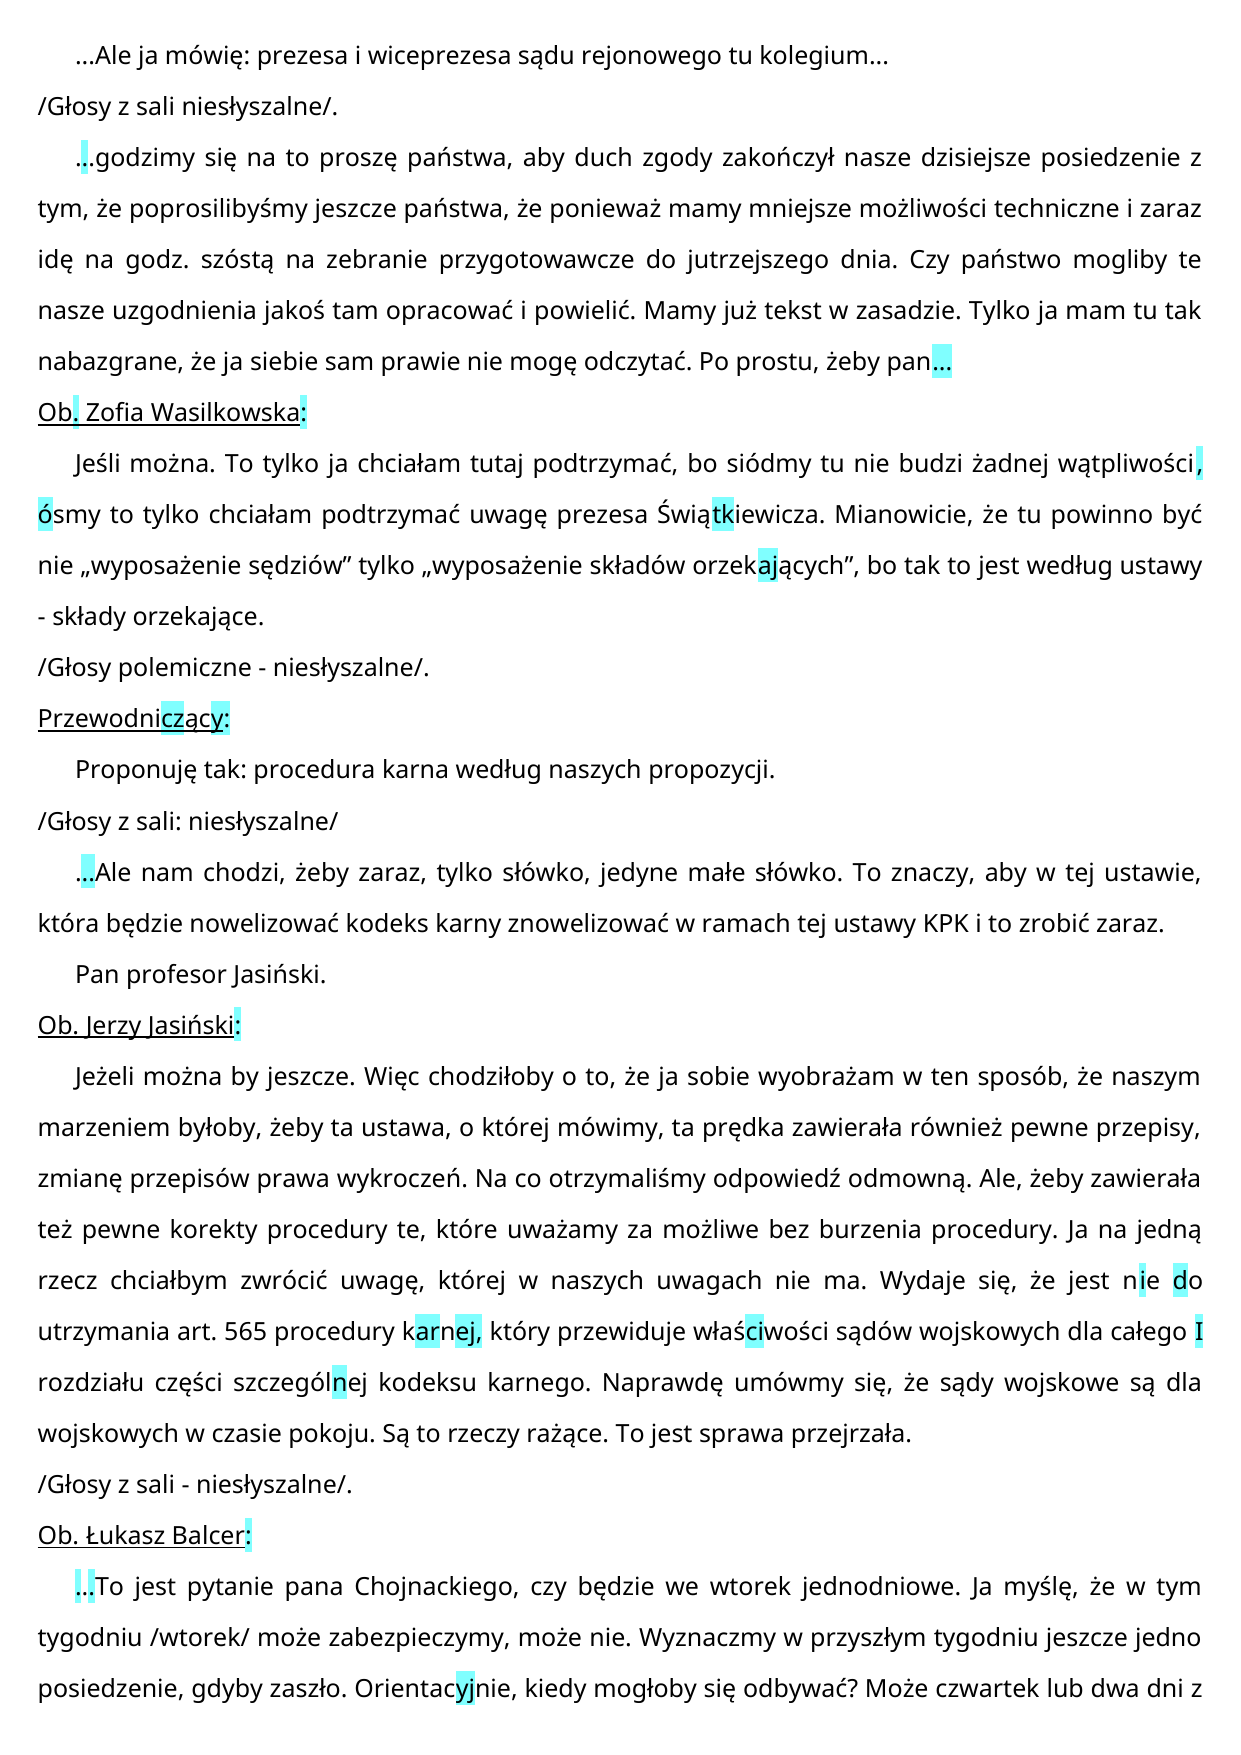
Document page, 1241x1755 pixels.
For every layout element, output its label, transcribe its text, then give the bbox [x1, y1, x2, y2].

text Przewodniczący: [37, 701, 1203, 735]
text ...To jest pytanie pana Chojnackiego, czy będzie we wtorek jednodniowe. Ja myślę, że w tym tygodniu /wtorek/ może zabezpieczymy, może nie. Wyznaczmy w przyszłym tygodniu jeszcze jedno posiedzenie, gdyby zaszło. Orientacyjnie, kiedy mogłoby się odbywać? Może czwartek lub dwa dni z [37, 1569, 1203, 1705]
text ...Ale nam chodzi, żeby zaraz, tylko słówko, jedyne małe słówko. To znaczy, aby w tej ustawie, która będzie nowelizować kodeks karny znowelizować w ramach tej ustawy KPK i to zrobić zaraz. [37, 854, 1203, 939]
text ...Ale ja mówię: prezesa i wiceprezesa sądu rejonowego tu kolegium... [37, 37, 1203, 72]
text /Głosy z sali - niesłyszalne/. [37, 1467, 1203, 1501]
text Jeśli można. To tylko ja chciałam tutaj podtrzymać, bo siódmy tu nie budzi żadnej wątpliwości, ósmy to tylko chciałam podtrzymać uwagę prezesa Świątkiewicza. Mianowicie, że tu powinno być nie „wyposażenie sędziów” tylko „wyposażenie składów orzekających”, bo tak to jest według ustawy - składy orzekające. [37, 446, 1203, 633]
text /Głosy z sali: niesłyszalne/ [37, 803, 1203, 837]
text ...godzimy się na to proszę państwa, aby duch zgody zakończył nasze dzisiejsze posiedzenie z tym, że poprosilibyśmy jeszcze państwa, że ponieważ mamy mniejsze możliwości techniczne i zaraz idę na godz. szóstą na zebranie przygotowawcze do jutrzejszego dnia. Czy państwo mogliby te nasze uzgodnienia jakoś tam opracować i powielić. Mamy już tekst w zasadzie. Tylko ja mam tu tak nabazgrane, że ja siebie sam prawie nie mogę odczytać. Po prostu, żeby pan... [37, 139, 1203, 378]
text Ob. Łukasz Balcer: [37, 1518, 1203, 1552]
text /Głosy polemiczne - niesłyszalne/. [37, 650, 1203, 684]
text Jeżeli można by jeszcze. Więc chodziłoby o to, że ja sobie wyobrażam w ten sposób, że naszym marzeniem byłoby, żeby ta ustawa, o której mówimy, ta prędka zawierała również pewne przepisy, zmianę przepisów prawa wykroczeń. Na co otrzymaliśmy odpowiedź odmowną. Ale, żeby zawierała też pewne korekty procedury te, które uważamy za możliwe bez burzenia procedury. Ja na jedną rzecz chciałbym zwrócić uwagę, której w naszych uwagach nie ma. Wydaje się, że jest nie do utrzymania art. 565 procedury karnej, który przewiduje właściwości sądów wojskowych dla całego I rozdziału części szczególnej kodeksu karnego. Naprawdę umówmy się, że sądy wojskowe są dla wojskowych w czasie pokoju. Są to rzeczy rażące. To jest sprawa przejrzała. [37, 1058, 1203, 1450]
text /Głosy z sali niesłyszalne/. [37, 88, 1203, 123]
text Proponuję tak: procedura karna według naszych propozycji. [37, 752, 1203, 786]
text Pan profesor Jasiński. [37, 956, 1203, 990]
text Ob. Zofia Wasilkowska: [37, 395, 1203, 429]
text Ob. Jerzy Jasiński: [37, 1007, 1203, 1041]
